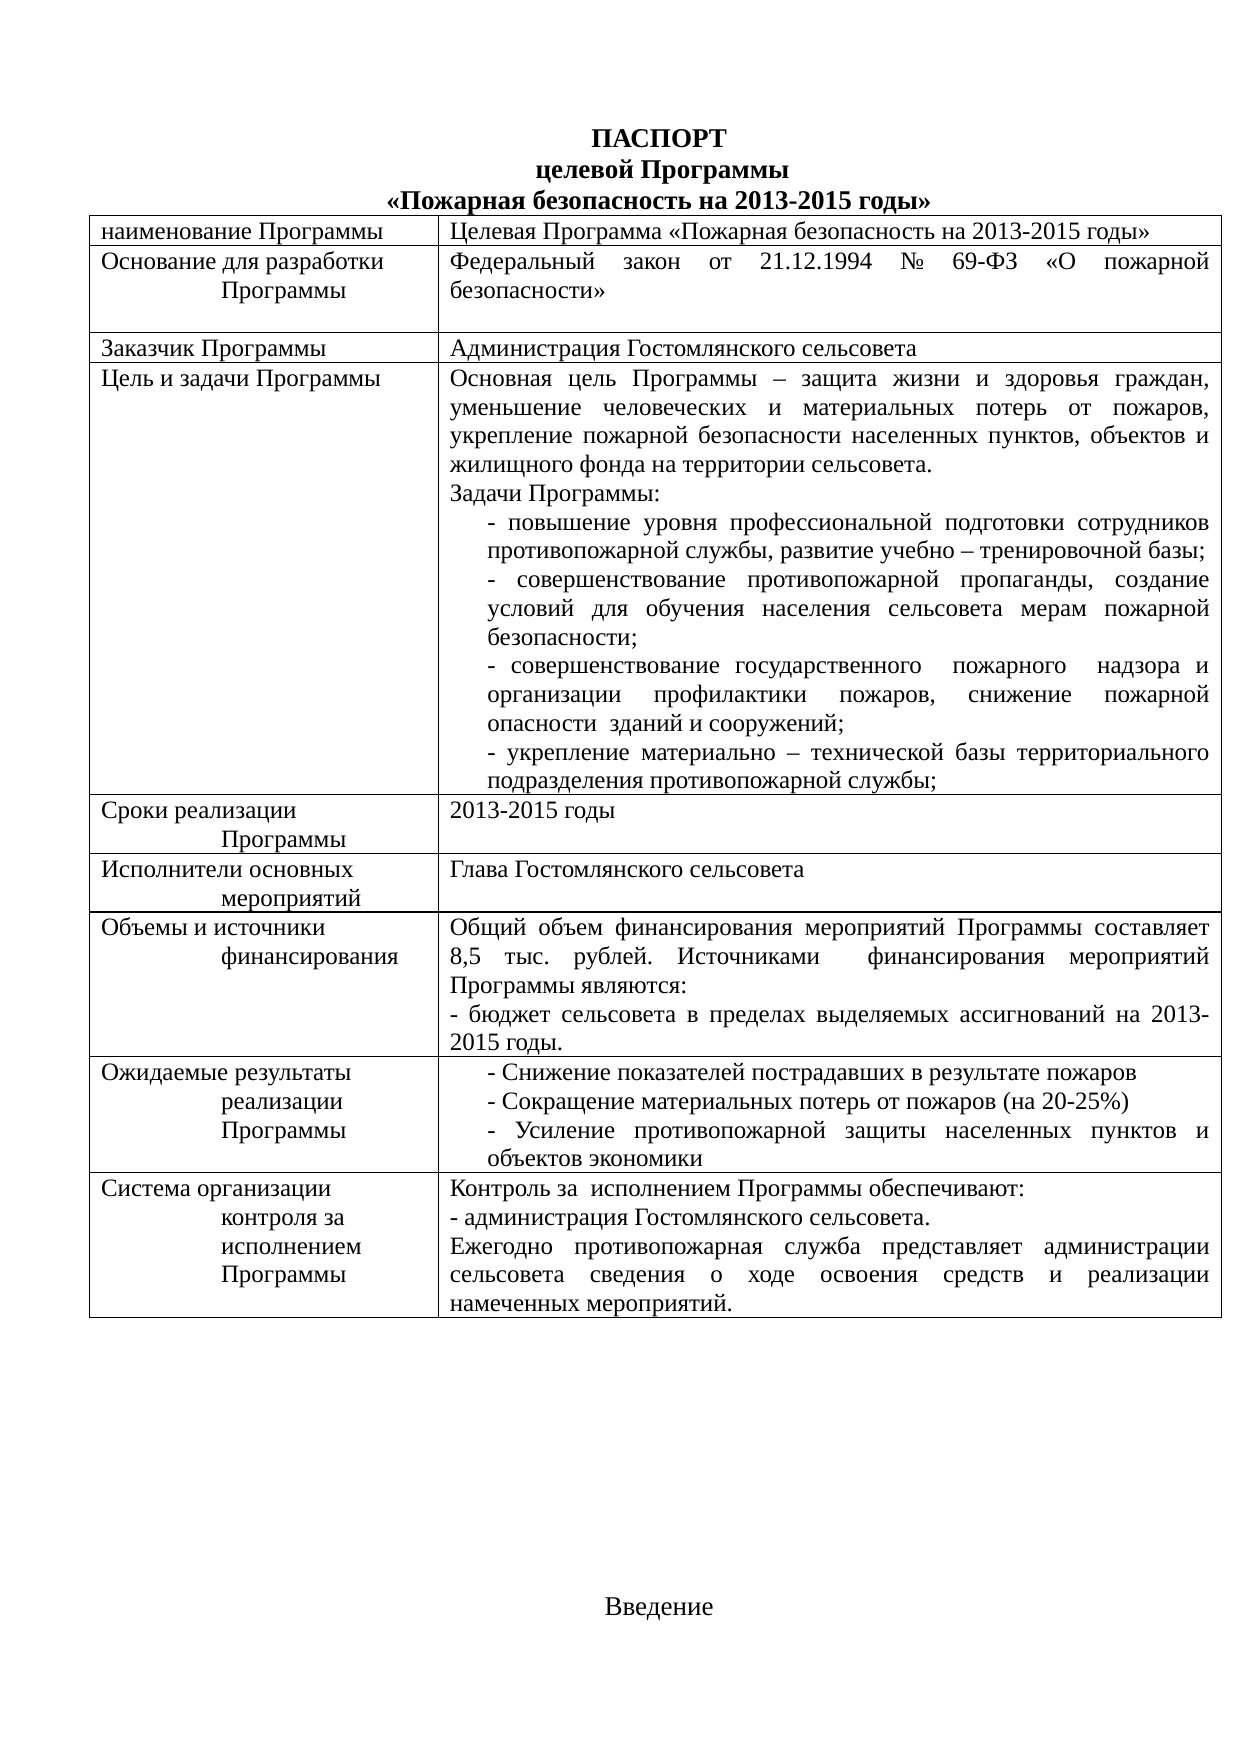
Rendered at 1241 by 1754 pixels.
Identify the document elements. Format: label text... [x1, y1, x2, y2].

table_cell Система организации контроля за исполнением Программы [90, 1173, 438, 1317]
text целевой Программы [168, 153, 1149, 184]
table_cell Глава Гостомлянского сельсовета [439, 854, 1221, 911]
table_cell Заказчик Программы [90, 333, 438, 362]
table_cell Федеральный закон от 21.12.1994 № 69-ФЗ «О пожарной безопасности» [439, 246, 1221, 332]
text ПАСПОРТ [168, 122, 1149, 153]
table_cell Ожидаемые результаты реализации Программы [90, 1057, 438, 1172]
table_cell 2013-2015 годы [439, 795, 1221, 853]
table_cell Объемы и источники финансирования [90, 913, 438, 1056]
table_cell Основная цель Программы – защита жизни и здоровья граждан, уменьшение человеческих и материальных потерь от пожаров, укрепление пожарной безопасности населенных пунктов, объектов и жилищного фонда на территории сельсовета. Задачи Программы: - повышение уровня профессиональной подготовки сотрудников противопожарной службы, развитие учебно – тренировочной базы; - совершенствование противопожарной пропаганды, создание условий для обучения населения сельсовета мерам пожарной безопасности; - совершенствование государственного пожарного надзора и организации профилактики пожаров, снижение пожарной опасности зданий и сооружений; - укрепление материально – технической базы территориального подразделения противопожарной службы; [439, 363, 1221, 794]
table_header наименование Программы [90, 216, 438, 245]
table_cell Основание для разработки Программы [90, 246, 438, 332]
table_header Целевая Программа «Пожарная безопасность на 2013-2015 годы» [439, 216, 1221, 245]
table_cell Цель и задачи Программы [90, 363, 438, 794]
subtitle Введение [168, 1590, 1149, 1621]
table_cell Администрация Гостомлянского сельсовета [439, 333, 1221, 362]
table_cell - Снижение показателей пострадавших в результате пожаров - Сокращение материальных потерь от пожаров (на 20-25%) - Усиление противопожарной защиты населенных пунктов и объектов экономики [439, 1057, 1221, 1172]
table_cell Исполнители основных мероприятий [90, 854, 438, 911]
table_cell Контроль за исполнением Программы обеспечивают: - администрация Гостомлянского сельсовета. Ежегодно противопожарная служба представляет администрации сельсовета сведения о ходе освоения средств и реализации намеченных мероприятий. [439, 1173, 1221, 1317]
text «Пожарная безопасность на 2013-2015 годы» [168, 184, 1149, 215]
table_cell Общий объем финансирования мероприятий Программы составляет 8,5 тыс. рублей. Источниками финансирования мероприятий Программы являются: - бюджет сельсовета в пределах выделяемых ассигнований на 2013-2015 годы. [439, 913, 1221, 1056]
table_cell Сроки реализации Программы [90, 795, 438, 853]
